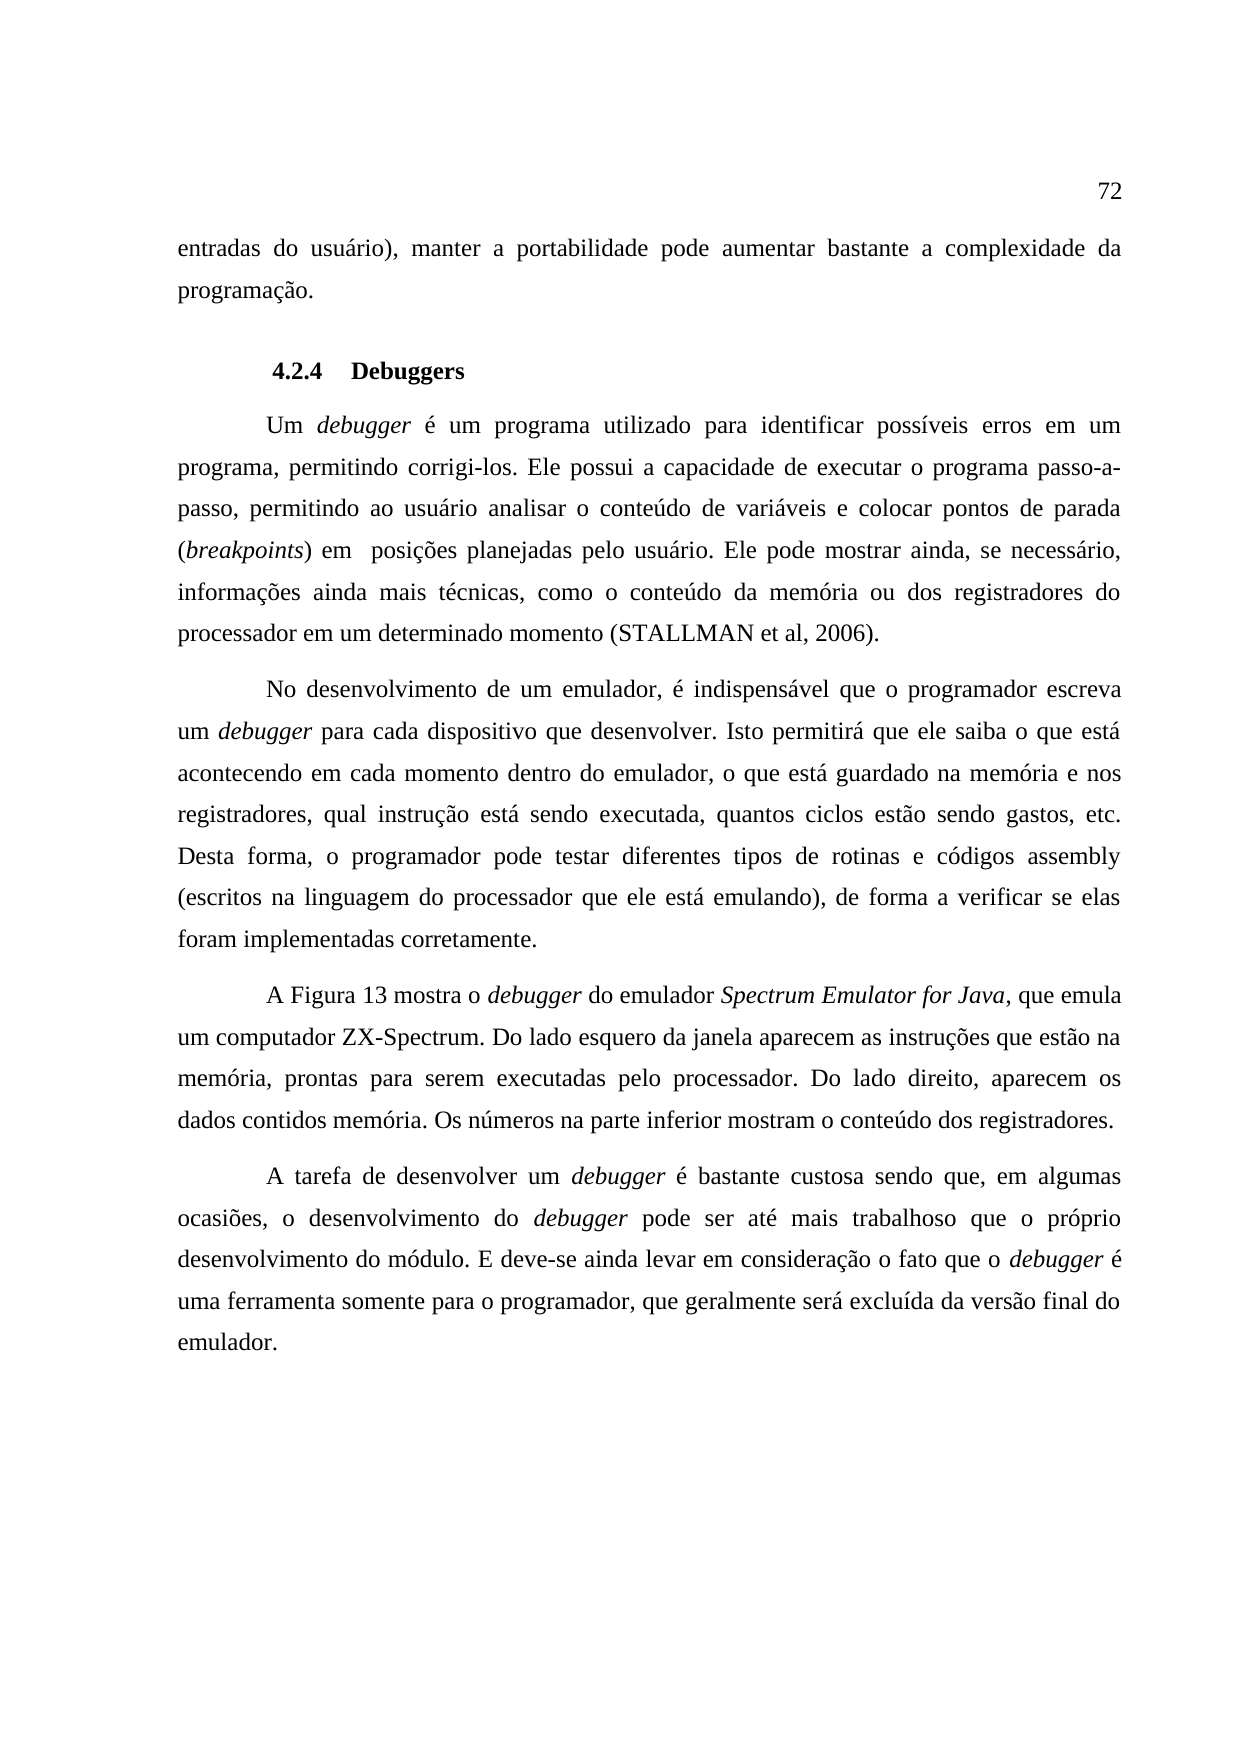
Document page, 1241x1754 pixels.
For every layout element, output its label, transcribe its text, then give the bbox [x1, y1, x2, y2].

text entradas do usuário), manter a portabilidade pode aumentar bastante a complexidade da programação. [177, 234, 1122, 304]
text A Figura 13 mostra o debugger do emulador Spectrum Emulator for Java, que emula um computador ZX-Spectrum. Do lado esquero da janela aparecem as instruções que estão na memória, prontas para serem executadas pelo processador. Do lado direito, aparecem os dados contidos memória. Os números na parte inferior mostram o conteúdo dos registradores. [177, 981, 1122, 1134]
text A tarefa de desenvolver um debugger é bastante custosa sendo que, em algumas ocasiões, o desenvolvimento do debugger pode ser até mais trabalhoso que o próprio desenvolvimento do módulo. E deve-se ainda levar em consideração o fato que o debugger é uma ferramenta somente para o programador, que geralmente será excluída da versão final do emulador. [177, 1162, 1122, 1356]
text Um debugger é um programa utilizado para identificar possíveis erros em um programa, permitindo corrigi-los. Ele possui a capacidade de executar o programa passo-a-passo, permitindo ao usuário analisar o conteúdo de variáveis e colocar pontos de parada (breakpoints) em posições planejadas pelo usuário. Ele pode mostrar ainda, se necessário, informações ainda mais técnicas, como o conteúdo da memória ou dos registradores do processador em um determinado momento (STALLMAN et al, 2006). [177, 411, 1122, 647]
subtitle Debuggers [177, 357, 1122, 385]
text No desenvolvimento de um emulador, é indispensável que o programador escreva um debugger para cada dispositivo que desenvolver. Isto permitirá que ele saiba o que está acontecendo em cada momento dentro do emulador, o que está guardado na memória e nos registradores, qual instrução está sendo executada, quantos ciclos estão sendo gastos, etc. Desta forma, o programador pode testar diferentes tipos de rotinas e códigos assembly (escritos na linguagem do processador que ele está emulando), de forma a verificar se elas foram implementadas corretamente. [177, 676, 1122, 953]
